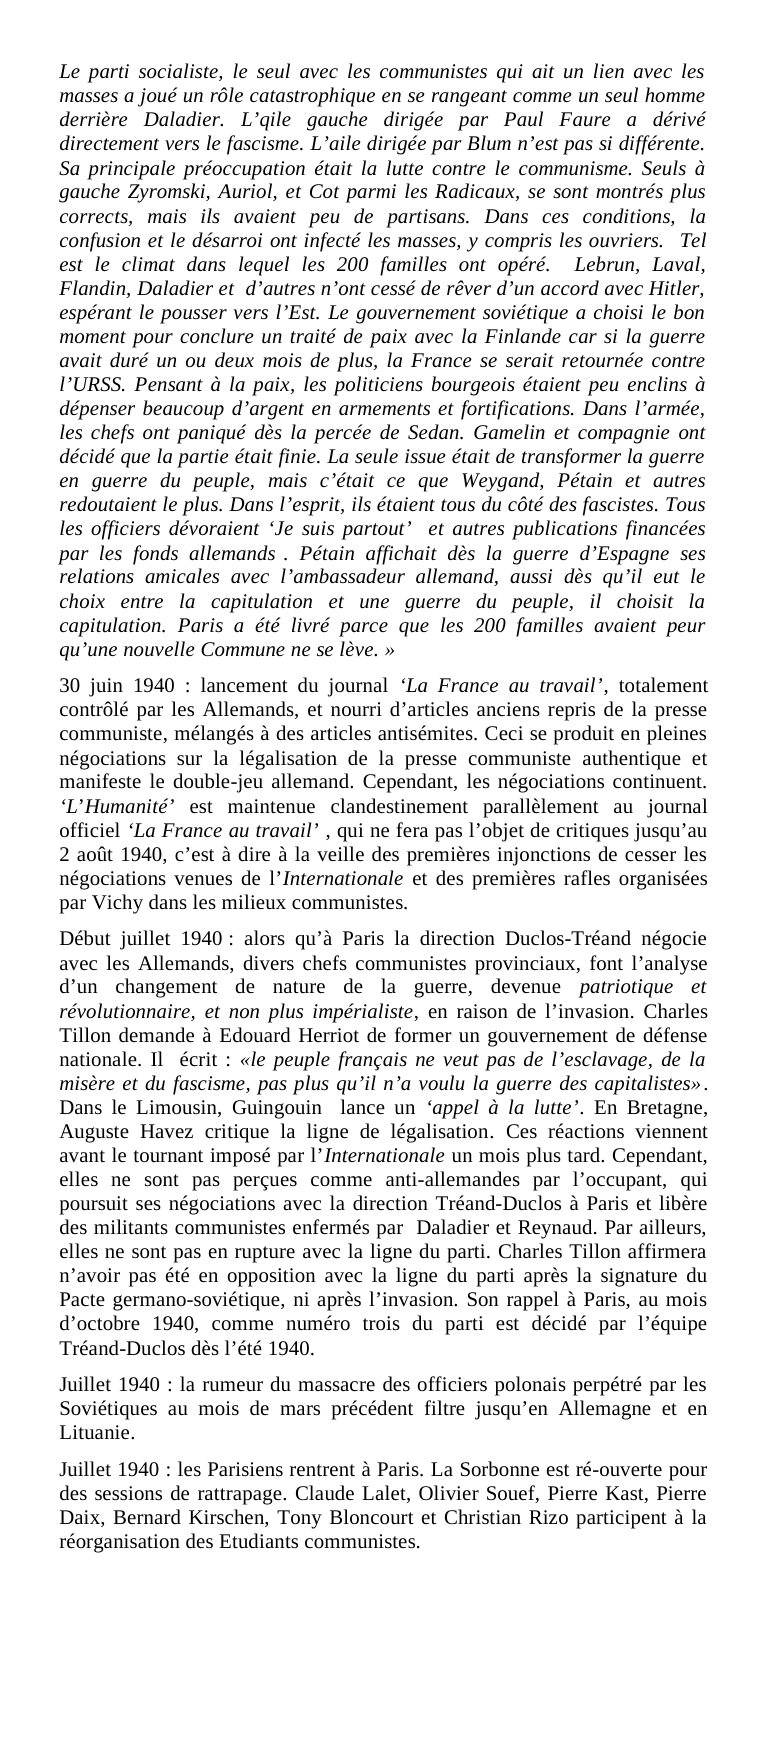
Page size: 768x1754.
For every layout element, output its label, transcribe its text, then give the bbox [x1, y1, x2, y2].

text Juillet 1940 : les Parisiens rentrent à Paris. La Sorbonne est ré-ouverte pour des sessions de rattrapage. Claude Lalet, Olivier Souef, Pierre Kast, Pierre Daix, Bernard Kirschen, Tony Bloncourt et Christian Rizo participent à la réorganisation des Etudiants communistes. [59, 1457, 709, 1553]
text Juillet 1940 : la rumeur du massacre des officiers polonais perpétré par les Soviétiques au mois de mars précédent filtre jusqu’en Allemagne et en Lituanie. [59, 1372, 709, 1444]
text 30 juin 1940 : lancement du journal ‘La France au travail’, totalement contrôlé par les Allemands, et nourri d’articles anciens repris de la presse communiste, mélangés à des articles antisémites. Ceci se produit en pleines négociations sur la légalisation de la presse communiste authentique et manifeste le double-jeu allemand. Cependant, les négociations continuent. ‘L’Humanité’ est maintenue clandestinement parallèlement au journal officiel ‘La France au travail’ , qui ne fera pas l’objet de critiques jusqu’au 2 août 1940, c’est à dire à la veille des premières injonctions de cesser les négociations venues de l’Internationale et des premières rafles organisées par Vichy dans les milieux communistes. [59, 673, 709, 914]
text Le parti socialiste, le seul avec les communistes qui ait un lien avec les masses a joué un rôle catastrophique en se rangeant comme un seul homme derrière Daladier. L’qile gauche dirigée par Paul Faure a dérivé directement vers le fascisme. L’aile dirigée par Blum n’est pas si différente. Sa principale préoccupation était la lutte contre le communisme. Seuls à gauche Zyromski, Auriol, et Cot parmi les Radicaux, se sont montrés plus corrects, mais ils avaient peu de partisans. Dans ces conditions, la confusion et le désarroi ont infecté les masses, y compris les ouvriers. Tel est le climat dans lequel les 200 familles ont opéré. Lebrun, Laval, Flandin, Daladier et d’autres n’ont cessé de rêver d’un accord avec Hitler, espérant le pousser vers l’Est. Le gouvernement soviétique a choisi le bon moment pour conclure un traité de paix avec la Finlande car si la guerre avait duré un ou deux mois de plus, la France se serait retournée contre l’URSS. Pensant à la paix, les politiciens bourgeois étaient peu enclins à dépenser beaucoup d’argent en armements et fortifications. Dans l’armée, les chefs ont paniqué dès la percée de Sedan. Gamelin et compagnie ont décidé que la partie était finie. La seule issue était de transformer la guerre en guerre du peuple, mais c’était ce que Weygand, Pétain et autres redoutaient le plus. Dans l’esprit, ils étaient tous du côté des fascistes. Tous les officiers dévoraient ‘Je suis partout’ et autres publications financées par les fonds allemands . Pétain affichait dès la guerre d’Espagne ses relations amicales avec l’ambassadeur allemand, aussi dès qu’il eut le choix entre la capitulation et une guerre du peuple, il choisit la capitulation. Paris a été livré parce que les 200 familles avaient peur qu’une nouvelle Commune ne se lève. » [59, 59, 709, 661]
text Début juillet 1940 : alors qu’à Paris la direction Duclos-Tréand négocie avec les Allemands, divers chefs communistes provinciaux, font l’analyse d’un changement de nature de la guerre, devenue patriotique et révolutionnaire, et non plus impérialiste, en raison de l’invasion. Charles Tillon demande à Edouard Herriot de former un gouvernement de défense nationale. Il écrit : «le peuple français ne veut pas de l’esclavage, de la misère et du fascisme, pas plus qu’il n’a voulu la guerre des capitalistes». Dans le Limousin, Guingouin lance un ‘appel à la lutte’. En Bretagne, Auguste Havez critique la ligne de légalisation. Ces réactions viennent avant le tournant imposé par l’Internationale un mois plus tard. Cependant, elles ne sont pas perçues comme anti-allemandes par l’occupant, qui poursuit ses négociations avec la direction Tréand-Duclos à Paris et libère des militants communistes enfermés par Daladier et Reynaud. Par ailleurs, elles ne sont pas en rupture avec la ligne du parti. Charles Tillon affirmera n’avoir pas été en opposition avec la ligne du parti après la signature du Pacte germano-soviétique, ni après l’invasion. Son rappel à Paris, au mois d’octobre 1940, comme numéro trois du parti est décidé par l’équipe Tréand-Duclos dès l’été 1940. [59, 926, 709, 1359]
